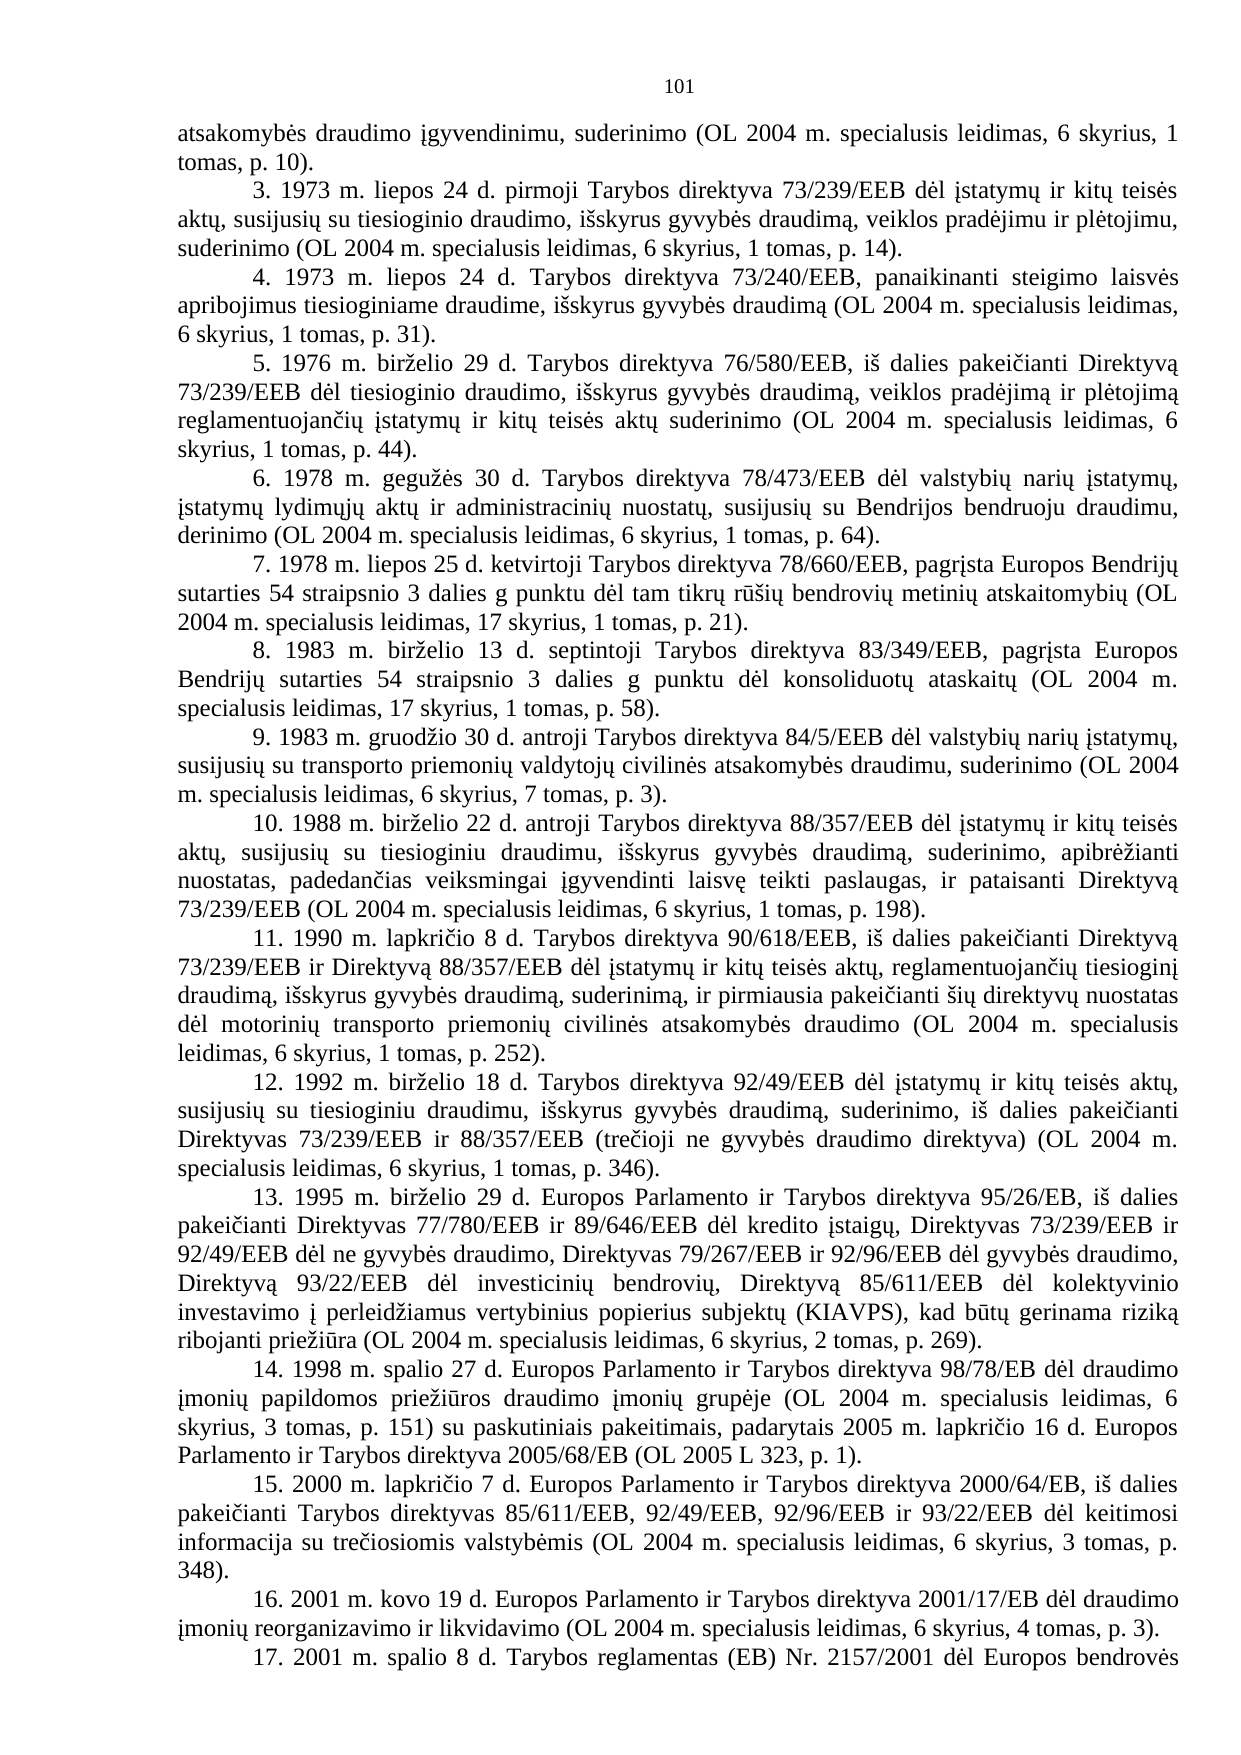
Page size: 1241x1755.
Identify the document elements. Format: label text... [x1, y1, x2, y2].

text 4. 1973 m. liepos 24 d. Tarybos direktyva 73/240/EEB, panaikinanti steigimo laisvės apribojimus tiesioginiame draudime, išskyrus gyvybės draudimą (OL 2004 m. specialusis leidimas, 6 skyrius, 1 tomas, p. 31). [177, 262, 1179, 348]
text 3. 1973 m. liepos 24 d. pirmoji Tarybos direktyva 73/239/EEB dėl įstatymų ir kitų teisės aktų, susijusių su tiesioginio draudimo, išskyrus gyvybės draudimą, veiklos pradėjimu ir plėtojimu, suderinimo (OL 2004 m. specialusis leidimas, 6 skyrius, 1 tomas, p. 14). [177, 176, 1179, 262]
text 17. 2001 m. spalio 8 d. Tarybos reglamentas (EB) Nr. 2157/2001 dėl Europos bendrovės [177, 1642, 1179, 1671]
text 5. 1976 m. birželio 29 d. Tarybos direktyva 76/580/EEB, iš dalies pakeičianti Direktyvą 73/239/EEB dėl tiesioginio draudimo, išskyrus gyvybės draudimą, veiklos pradėjimą ir plėtojimą reglamentuojančių įstatymų ir kitų teisės aktų suderinimo (OL 2004 m. specialusis leidimas, 6 skyrius, 1 tomas, p. 44). [177, 348, 1179, 463]
text 13. 1995 m. birželio 29 d. Europos Parlamento ir Tarybos direktyva 95/26/EB, iš dalies pakeičianti Direktyvas 77/780/EEB ir 89/646/EEB dėl kredito įstaigų, Direktyvas 73/239/EEB ir 92/49/EEB dėl ne gyvybės draudimo, Direktyvas 79/267/EEB ir 92/96/EEB dėl gyvybės draudimo, Direktyvą 93/22/EEB dėl investicinių bendrovių, Direktyvą 85/611/EEB dėl kolektyvinio investavimo į perleidžiamus vertybinius popierius subjektų (KIAVPS), kad būtų gerinama riziką ribojanti priežiūra (OL 2004 m. specialusis leidimas, 6 skyrius, 2 tomas, p. 269). [177, 1182, 1179, 1354]
text atsakomybės draudimo įgyvendinimu, suderinimo (OL 2004 m. specialusis leidimas, 6 skyrius, 1 tomas, p. 10). [177, 118, 1179, 176]
text 6. 1978 m. gegužės 30 d. Tarybos direktyva 78/473/EEB dėl valstybių narių įstatymų, įstatymų lydimųjų aktų ir administracinių nuostatų, susijusių su Bendrijos bendruoju draudimu, derinimo (OL 2004 m. specialusis leidimas, 6 skyrius, 1 tomas, p. 64). [177, 463, 1179, 549]
text 15. 2000 m. lapkričio 7 d. Europos Parlamento ir Tarybos direktyva 2000/64/EB, iš dalies pakeičianti Tarybos direktyvas 85/611/EEB, 92/49/EEB, 92/96/EEB ir 93/22/EEB dėl keitimosi informacija su trečiosiomis valstybėmis (OL 2004 m. specialusis leidimas, 6 skyrius, 3 tomas, p. 348). [177, 1469, 1179, 1584]
text 12. 1992 m. birželio 18 d. Tarybos direktyva 92/49/EEB dėl įstatymų ir kitų teisės aktų, susijusių su tiesioginiu draudimu, išskyrus gyvybės draudimą, suderinimo, iš dalies pakeičianti Direktyvas 73/239/EEB ir 88/357/EEB (trečioji ne gyvybės draudimo direktyva) (OL 2004 m. specialusis leidimas, 6 skyrius, 1 tomas, p. 346). [177, 1067, 1179, 1182]
text 7. 1978 m. liepos 25 d. ketvirtoji Tarybos direktyva 78/660/EEB, pagrįsta Europos Bendrijų sutarties 54 straipsnio 3 dalies g punktu dėl tam tikrų rūšių bendrovių metinių atskaitomybių (OL 2004 m. specialusis leidimas, 17 skyrius, 1 tomas, p. 21). [177, 549, 1179, 636]
text 8. 1983 m. birželio 13 d. septintoji Tarybos direktyva 83/349/EEB, pagrįsta Europos Bendrijų sutarties 54 straipsnio 3 dalies g punktu dėl konsoliduotų ataskaitų (OL 2004 m. specialusis leidimas, 17 skyrius, 1 tomas, p. 58). [177, 636, 1179, 722]
text 16. 2001 m. kovo 19 d. Europos Parlamento ir Tarybos direktyva 2001/17/EB dėl draudimo įmonių reorganizavimo ir likvidavimo (OL 2004 m. specialusis leidimas, 6 skyrius, 4 tomas, p. 3). [177, 1584, 1179, 1642]
text 11. 1990 m. lapkričio 8 d. Tarybos direktyva 90/618/EEB, iš dalies pakeičianti Direktyvą 73/239/EEB ir Direktyvą 88/357/EEB dėl įstatymų ir kitų teisės aktų, reglamentuojančių tiesioginį draudimą, išskyrus gyvybės draudimą, suderinimą, ir pirmiausia pakeičianti šių direktyvų nuostatas dėl motorinių transporto priemonių civilinės atsakomybės draudimo (OL 2004 m. specialusis leidimas, 6 skyrius, 1 tomas, p. 252). [177, 923, 1179, 1067]
text 14. 1998 m. spalio 27 d. Europos Parlamento ir Tarybos direktyva 98/78/EB dėl draudimo įmonių papildomos priežiūros draudimo įmonių grupėje (OL 2004 m. specialusis leidimas, 6 skyrius, 3 tomas, p. 151) su paskutiniais pakeitimais, padarytais 2005 m. lapkričio 16 d. Europos Parlamento ir Tarybos direktyva 2005/68/EB (OL 2005 L 323, p. 1). [177, 1354, 1179, 1469]
text 10. 1988 m. birželio 22 d. antroji Tarybos direktyva 88/357/EEB dėl įstatymų ir kitų teisės aktų, susijusių su tiesioginiu draudimu, išskyrus gyvybės draudimą, suderinimo, apibrėžianti nuostatas, padedančias veiksmingai įgyvendinti laisvę teikti paslaugas, ir pataisanti Direktyvą 73/239/EEB (OL 2004 m. specialusis leidimas, 6 skyrius, 1 tomas, p. 198). [177, 808, 1179, 923]
text 9. 1983 m. gruodžio 30 d. antroji Tarybos direktyva 84/5/EEB dėl valstybių narių įstatymų, susijusių su transporto priemonių valdytojų civilinės atsakomybės draudimu, suderinimo (OL 2004 m. specialusis leidimas, 6 skyrius, 7 tomas, p. 3). [177, 722, 1179, 808]
